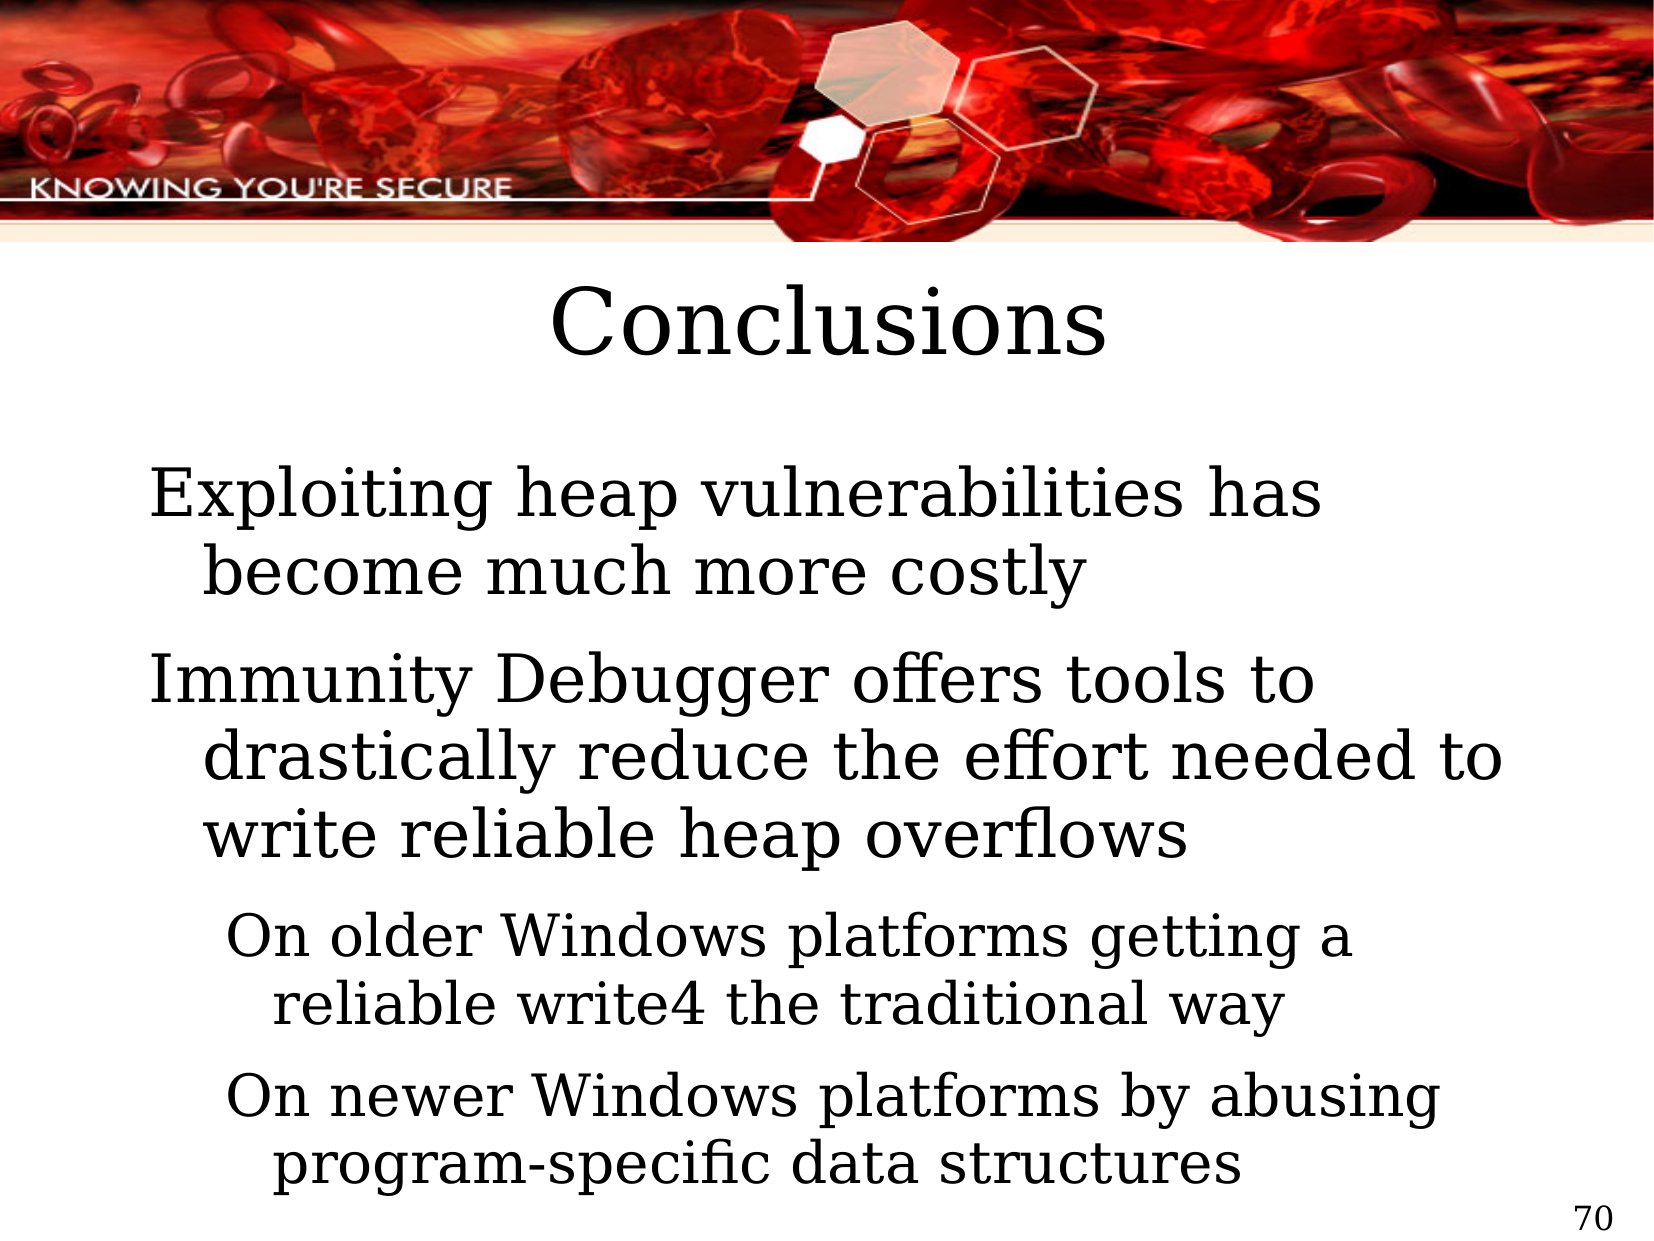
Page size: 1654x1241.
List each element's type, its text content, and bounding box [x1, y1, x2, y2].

text_box [705, 667, 1208, 726]
picture [0, 0, 1654, 242]
title Conclusions [123, 219, 1536, 427]
list Exploiting heap vulnerabilities has become much more costly Immunity Debugger offers tools to drastically reduce the effort needed to write reliable heap overflows On older Windows platforms getting a reliable write4 the traditional way On newer Windows platforms by abusing program-specific data structures [131, 454, 1544, 1198]
